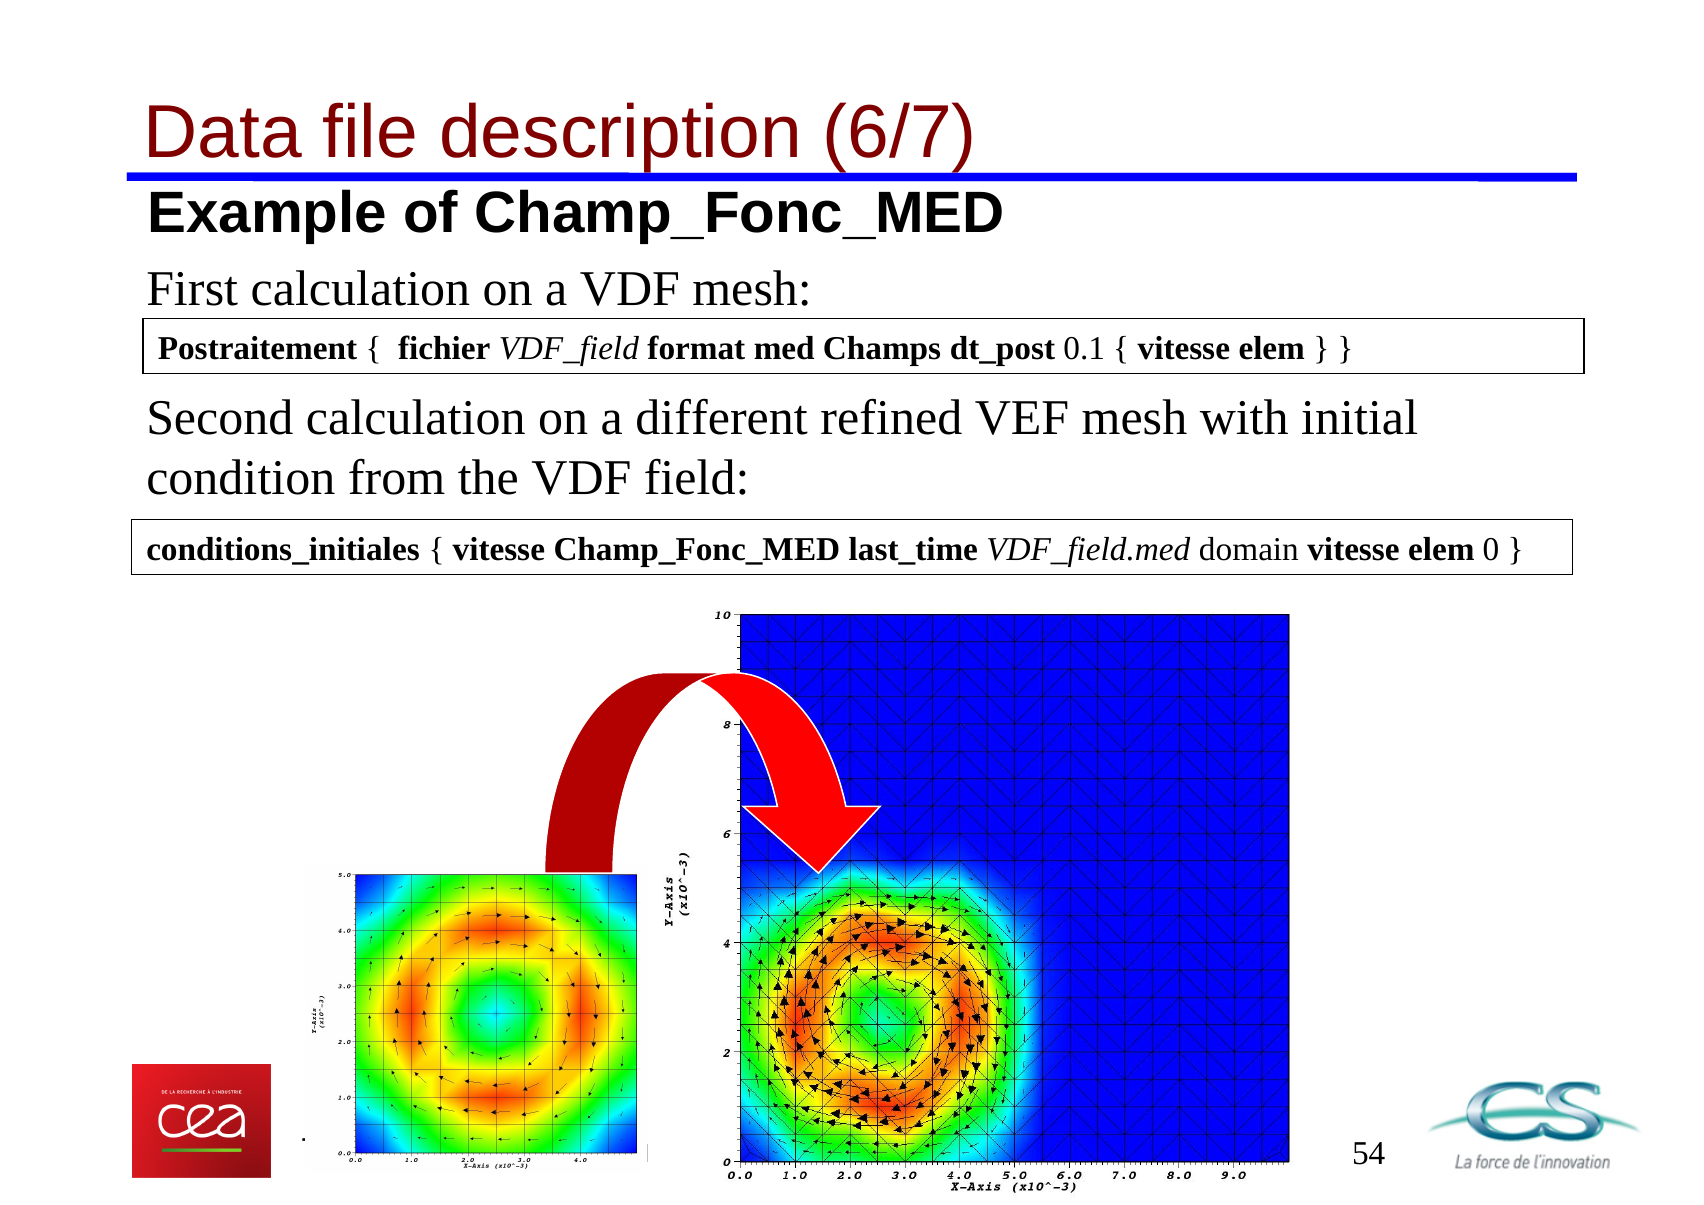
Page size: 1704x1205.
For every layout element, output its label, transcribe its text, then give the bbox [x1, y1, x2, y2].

text_box First calculation on a VDF mesh: Second calculation on a different refined VEF mesh with initial condition from the VDF field: [131, 247, 1609, 513]
text_box conditions_initiales { vitesse Champ_Fonc_MED last_time VDF_field.med domain vitesse elem 0 } [131, 519, 1573, 575]
picture [652, 598, 1310, 1205]
picture [132, 1064, 271, 1178]
title Data file description (6/7) [127, 39, 1577, 172]
list Example of Champ_Fonc_MED [131, 174, 1580, 280]
text_box Postraitement { fichier VDF_field format med Champs dt_post 0.1 { vitesse elem } } [143, 318, 1585, 374]
picture [305, 863, 647, 1174]
picture [1423, 1072, 1648, 1179]
text_box [544, 672, 881, 874]
